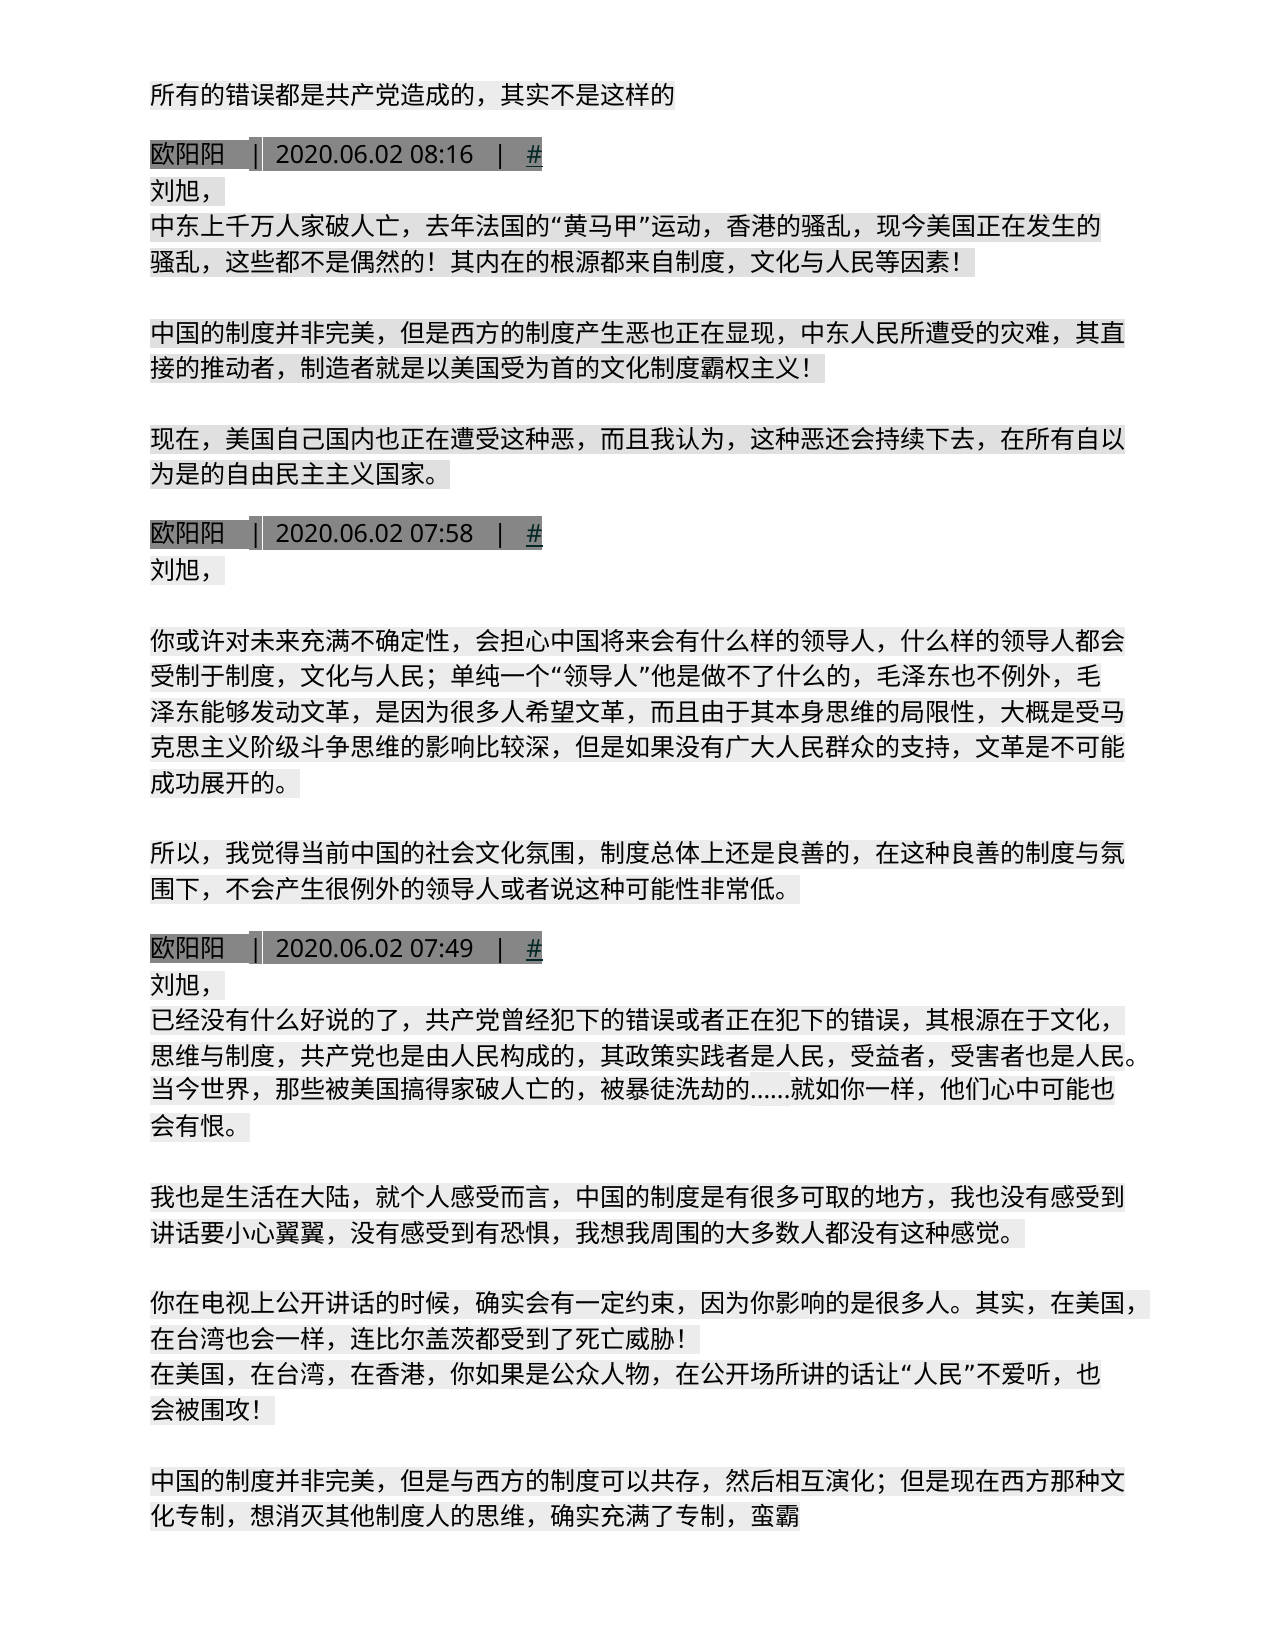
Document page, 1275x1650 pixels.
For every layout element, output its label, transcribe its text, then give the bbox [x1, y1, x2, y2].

text 所有的错误都是共产党造成的，其实不是这样的 [150, 75, 1125, 110]
text 欧阳阳 | 2020.06.02 07:49 | # [150, 929, 1125, 964]
text 刘旭， 中东上千万人家破人亡，去年法国的“黄马甲”运动，香港的骚乱，现今美国正在发生的骚乱，这些都不是偶然的！其内在的根源都来自制度，文化与人民等因素！ 中国的制度并非完美，但是西方的制度产生恶也正在显现，中东人民所遭受的灾难，其直接的推动者，制造者就是以美国受为首的文化制度霸权主义！ 现在，美国自己国内也正在遭受这种恶，而且我认为，这种恶还会持续下去，在所有自以为是的自由民主主义国家。 [150, 171, 1125, 489]
text 欧阳阳 | 2020.06.02 07:58 | # [150, 514, 1125, 550]
text 刘旭， 已经没有什么好说的了，共产党曾经犯下的错误或者正在犯下的错误，其根源在于文化，思维与制度，共产党也是由人民构成的，其政策实践者是人民，受益者，受害者也是人民。 当今世界，那些被美国搞得家破人亡的，被暴徒洗劫的......就如你一样，他们心中可能也会有恨。 我也是生活在大陆，就个人感受而言，中国的制度是有很多可取的地方，我也没有感受到讲话要小心翼翼，没有感受到有恐惧，我想我周围的大多数人都没有这种感觉。 你在电视上公开讲话的时候，确实会有一定约束，因为你影响的是很多人。其实，在美国，在台湾也会一样，连比尔盖茨都受到了死亡威胁！ 在美国，在台湾，在香港，你如果是公众人物，在公开场所讲的话让“人民”不爱听，也会被围攻！ 中国的制度并非完美，但是与西方的制度可以共存，然后相互演化；但是现在西方那种文化专制，想消灭其他制度人的思维，确实充满了专制，蛮霸 [150, 964, 1125, 1531]
text 欧阳阳 | 2020.06.02 08:16 | # [150, 135, 1125, 171]
text 刘旭， 你或许对未来充满不确定性，会担心中国将来会有什么样的领导人，什么样的领导人都会受制于制度，文化与人民；单纯一个“领导人”他是做不了什么的，毛泽东也不例外，毛泽东能够发动文革，是因为很多人希望文革，而且由于其本身思维的局限性，大概是受马克思主义阶级斗争思维的影响比较深，但是如果没有广大人民群众的支持，文革是不可能成功展开的。 所以，我觉得当前中国的社会文化氛围，制度总体上还是良善的，在这种良善的制度与氛围下，不会产生很例外的领导人或者说这种可能性非常低。 [150, 550, 1125, 904]
